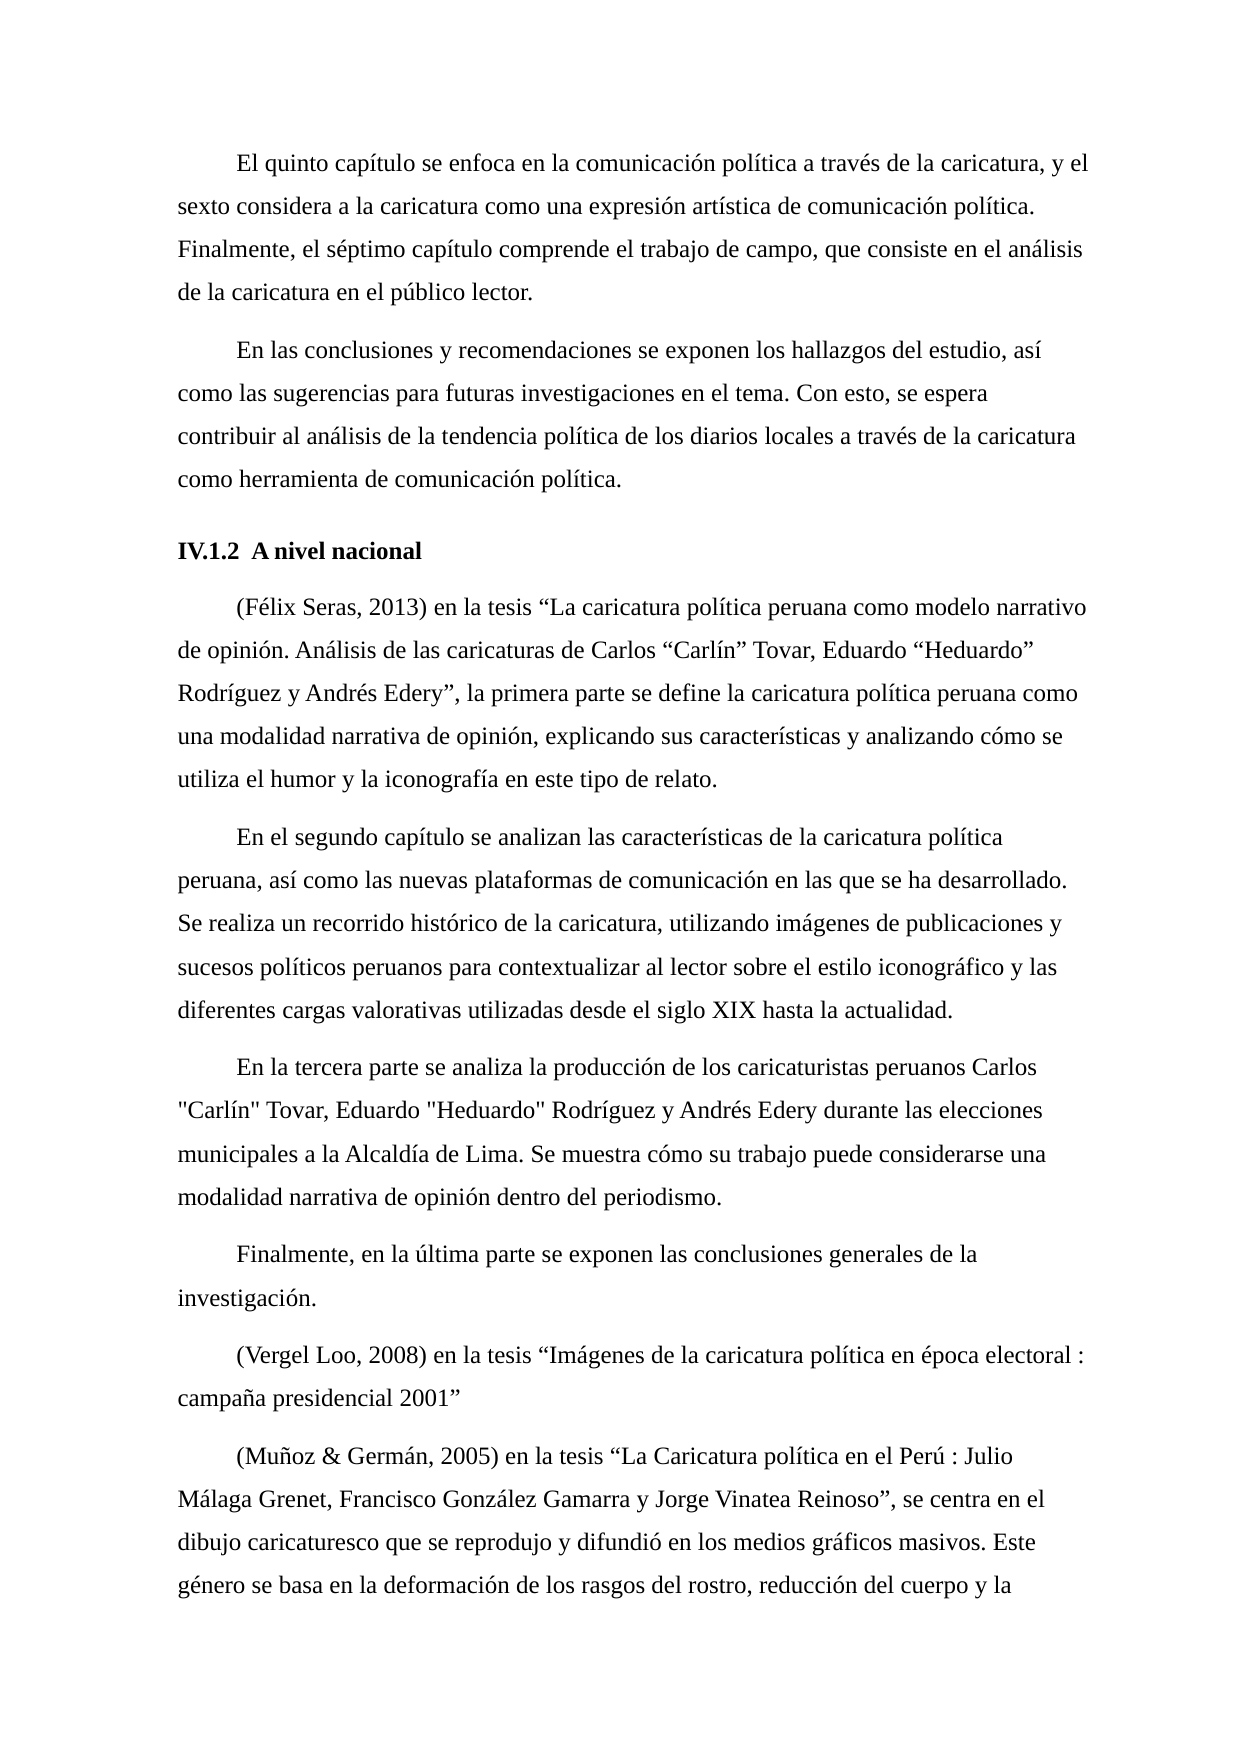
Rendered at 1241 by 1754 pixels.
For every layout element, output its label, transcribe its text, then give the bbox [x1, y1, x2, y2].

subtitle A nivel nacional [177, 536, 1093, 565]
text Finalmente, en la última parte se exponen las conclusiones generales de la investigación. [177, 1239, 1093, 1311]
text (Félix Seras, 2013) en la tesis “La caricatura política peruana como modelo narrativo de opinión. Análisis de las caricaturas de Carlos “Carlín” Tovar, Eduardo “Heduardo” Rodríguez y Andrés Edery”, la primera parte se define la caricatura política peruana como una modalidad narrativa de opinión, explicando sus características y analizando cómo se utiliza el humor y la iconografía en este tipo de relato. [177, 592, 1093, 793]
text (Muñoz & Germán, 2005) en la tesis “La Caricatura política en el Perú : Julio Málaga Grenet, Francisco González Gamarra y Jorge Vinatea Reinoso”, se centra en el dibujo caricaturesco que se reprodujo y difundió en los medios gráficos masivos. Este género se basa en la deformación de los rasgos del rostro, reducción del cuerpo y la [177, 1441, 1093, 1599]
text En el segundo capítulo se analizan las características de la caricatura política peruana, así como las nuevas plataformas de comunicación en las que se ha desarrollado. Se realiza un recorrido histórico de la caricatura, utilizando imágenes de publicaciones y sucesos políticos peruanos para contextualizar al lector sobre el estilo iconográfico y las diferentes cargas valorativas utilizadas desde el siglo XIX hasta la actualidad. [177, 822, 1093, 1023]
text En las conclusiones y recomendaciones se exponen los hallazgos del estudio, así como las sugerencias para futuras investigaciones en el tema. Con esto, se espera contribuir al análisis de la tendencia política de los diarios locales a través de la caricatura como herramienta de comunicación política. [177, 335, 1093, 493]
text El quinto capítulo se enfoca en la comunicación política a través de la caricatura, y el sexto considera a la caricatura como una expresión artística de comunicación política. Finalmente, el séptimo capítulo comprende el trabajo de campo, que consiste en el análisis de la caricatura en el público lector. [177, 148, 1093, 306]
text En la tercera parte se analiza la producción de los caricaturistas peruanos Carlos "Carlín" Tovar, Eduardo "Heduardo" Rodríguez y Andrés Edery durante las elecciones municipales a la Alcaldía de Lima. Se muestra cómo su trabajo puede considerarse una modalidad narrativa de opinión dentro del periodismo. [177, 1052, 1093, 1211]
text (Vergel Loo, 2008) en la tesis “Imágenes de la caricatura política en época electoral : campaña presidencial 2001” [177, 1340, 1093, 1412]
